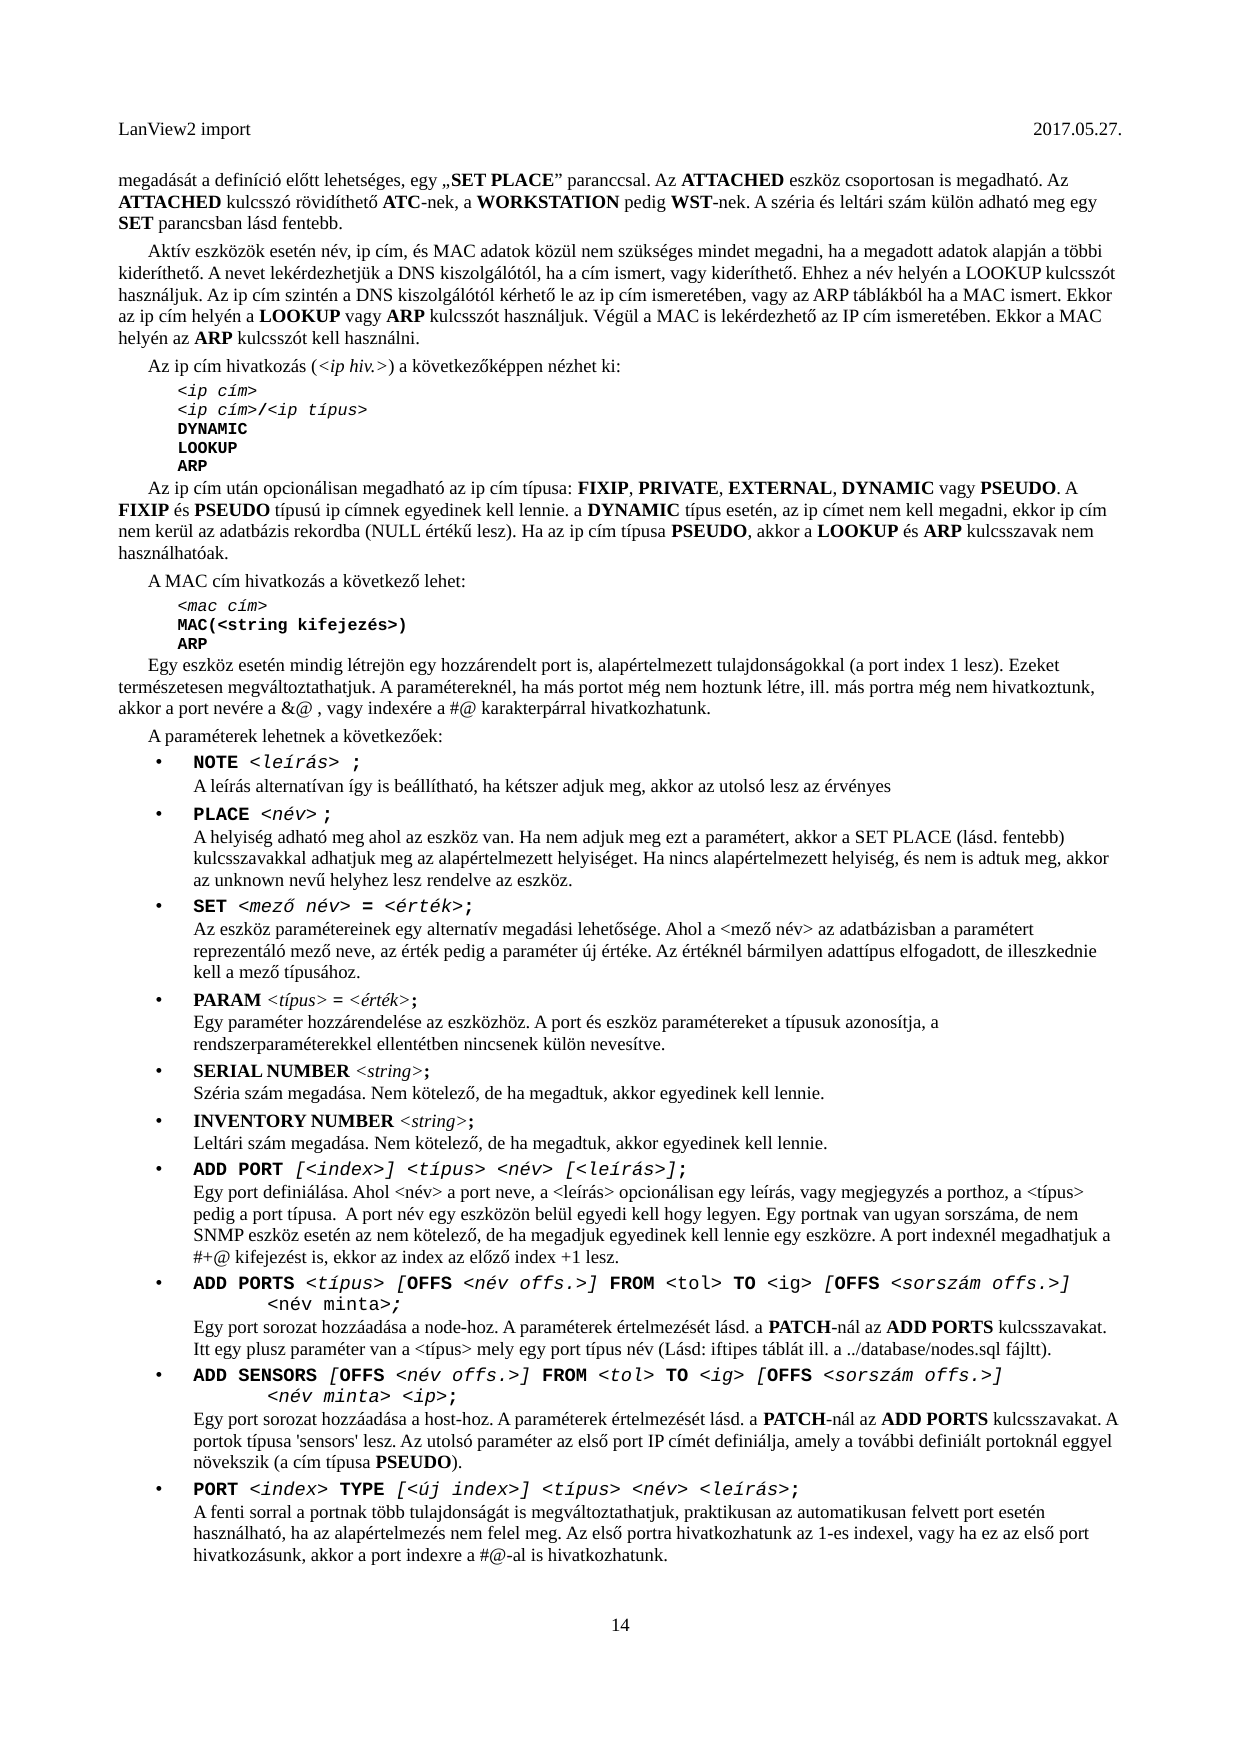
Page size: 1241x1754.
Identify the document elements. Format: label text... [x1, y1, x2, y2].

text <ip cím>/<ip típus> [177, 401, 1122, 420]
list INVENTORY NUMBER <string>; Leltári szám megadása. Nem kötelező, de ha megadtuk, akkor egyedinek kell lennie. [156, 1110, 1122, 1153]
text megadását a definíció előtt lehetséges, egy „SET PLACE” paranccsal. Az ATTACHED eszköz csoportosan is megadható. Az ATTACHED kulcsszó rövidíthető ATC-nek, a WORKSTATION pedig WST-nek. A széria és leltári szám külön adható meg egy SET parancsban lásd fentebb. [118, 169, 1122, 234]
text <ip cím> [177, 383, 1122, 401]
list PLACE <név> ; A helyiség adható meg ahol az eszköz van. Ha nem adjuk meg ezt a paramétert, akkor a SET PLACE (lásd. fentebb) kulcsszavakkal adhatjuk meg az alapértelmezett helyiséget. Ha nincs alapértelmezett helyiség, és nem is adtuk meg, akkor az unknown nevű helyhez lesz rendelve az eszköz. [156, 803, 1122, 890]
list NOTE <leírás> ; A leírás alternatívan így is beállítható, ha kétszer adjuk meg, akkor az utolsó lesz az érvényes [156, 753, 1122, 796]
text LOOKUP [177, 439, 1122, 458]
list ADD PORT [<index>] <típus> <név> [<leírás>]; Egy port definiálása. Ahol <név> a port neve, a <leírás> opcionálisan egy leírás, vagy megjegyzés a porthoz, a <típus> pedig a port típusa. A port név egy eszközön belül egyedi kell hogy legyen. Egy portnak van ugyan sorszáma, de nem SNMP eszköz esetén az nem kötelező, de ha megadjuk egyedinek kell lennie egy eszközre. A port indexnél megadhatjuk a #+@ kifejezést is, ekkor az index az előző index +1 lesz. [156, 1159, 1122, 1267]
text DYNAMIC [177, 420, 1122, 439]
list SET <mező név> = <érték>; Az eszköz paramétereinek egy alternatív megadási lehetősége. Ahol a <mező név> az adatbázisban a paramétert reprezentáló mező neve, az érték pedig a paraméter új értéke. Az értéknél bármilyen adattípus elfogadott, de illeszkednie kell a mező típusához. [156, 897, 1122, 983]
list ADD PORTS <típus> [OFFS <név offs.>] FROM <tol> TO <ig> [OFFS <sorszám offs.>] <név minta>; Egy port sorozat hozzáadása a node-hoz. A paraméterek értelmezését lásd. a PATCH-nál az ADD PORTS kulcsszavakat. Itt egy plusz paraméter van a <típus> mely egy port típus név (Lásd: iftipes táblát ill. a ../database/nodes.sql fájltt). [156, 1273, 1122, 1359]
list PARAM <típus> = <érték>; Egy paraméter hozzárendelése az eszközhöz. A port és eszköz paramétereket a típusuk azonosítja, a rendszerparaméterekkel ellentétben nincsenek külön nevesítve. [156, 989, 1122, 1054]
list PORT <index> TYPE [<új index>] <típus> <név> <leírás>; A fenti sorral a portnak több tulajdonságát is megváltoztathatjuk, praktikusan az automatikusan felvett port esetén használható, ha az alapértelmezés nem felel meg. Az első portra hivatkozhatunk az 1-es indexel, vagy ha ez az első port hivatkozásunk, akkor a port indexre a #@-al is hivatkozhatunk. [156, 1479, 1122, 1565]
text A paraméterek lehetnek a következőek: [118, 725, 1122, 747]
text A MAC cím hivatkozás a következő lehet: [118, 569, 1122, 591]
text ARP [177, 458, 1122, 477]
text Egy eszköz esetén mindig létrejön egy hozzárendelt port is, alapértelmezett tulajdonságokkal (a port index 1 lesz). Ezeket természetesen megváltoztathatjuk. A paramétereknél, ha más portot még nem hoztunk létre, ill. más portra még nem hivatkoztunk, akkor a port nevére a &@ , vagy indexére a #@ karakterpárral hivatkozhatunk. [118, 654, 1122, 719]
text MAC(<string kifejezés>) [177, 616, 1122, 635]
text Aktív eszközök esetén név, ip cím, és MAC adatok közül nem szükséges mindet megadni, ha a megadott adatok alapján a többi kideríthető. A nevet lekérdezhetjük a DNS kiszolgálótól, ha a cím ismert, vagy kideríthető. Ehhez a név helyén a LOOKUP kulcsszót használjuk. Az ip cím szintén a DNS kiszolgálótól kérhető le az ip cím ismeretében, vagy az ARP táblákból ha a MAC ismert. Ekkor az ip cím helyén a LOOKUP vagy ARP kulcsszót használjuk. Végül a MAC is lekérdezhető az IP cím ismeretében. Ekkor a MAC helyén az ARP kulcsszót kell használni. [118, 240, 1122, 348]
list SERIAL NUMBER <string>; Széria szám megadása. Nem kötelező, de ha megadtuk, akkor egyedinek kell lennie. [156, 1060, 1122, 1103]
text Az ip cím hivatkozás (<ip hiv.>) a következőképpen nézhet ki: [118, 354, 1122, 376]
list ADD SENSORS [OFFS <név offs.>] FROM <tol> TO <ig> [OFFS <sorszám offs.>] <név minta> <ip>; Egy port sorozat hozzáadása a host-hoz. A paraméterek értelmezését lásd. a PATCH-nál az ADD PORTS kulcsszavakat. A portok típusa 'sensors' lesz. Az utolsó paraméter az első port IP címét definiálja, amely a további definiált portoknál eggyel növekszik (a cím típusa PSEUDO). [156, 1366, 1122, 1473]
text Az ip cím után opcionálisan megadható az ip cím típusa: FIXIP, PRIVATE, EXTERNAL, DYNAMIC vagy PSEUDO. A FIXIP és PSEUDO típusú ip címnek egyedinek kell lennie. a DYNAMIC típus esetén, az ip címet nem kell megadni, ekkor ip cím nem kerül az adatbázis rekordba (NULL értékű lesz). Ha az ip cím típusa PSEUDO, akkor a LOOKUP és ARP kulcsszavak nem használhatóak. [118, 477, 1122, 563]
text <mac cím> [177, 598, 1122, 616]
text ARP [177, 635, 1122, 654]
